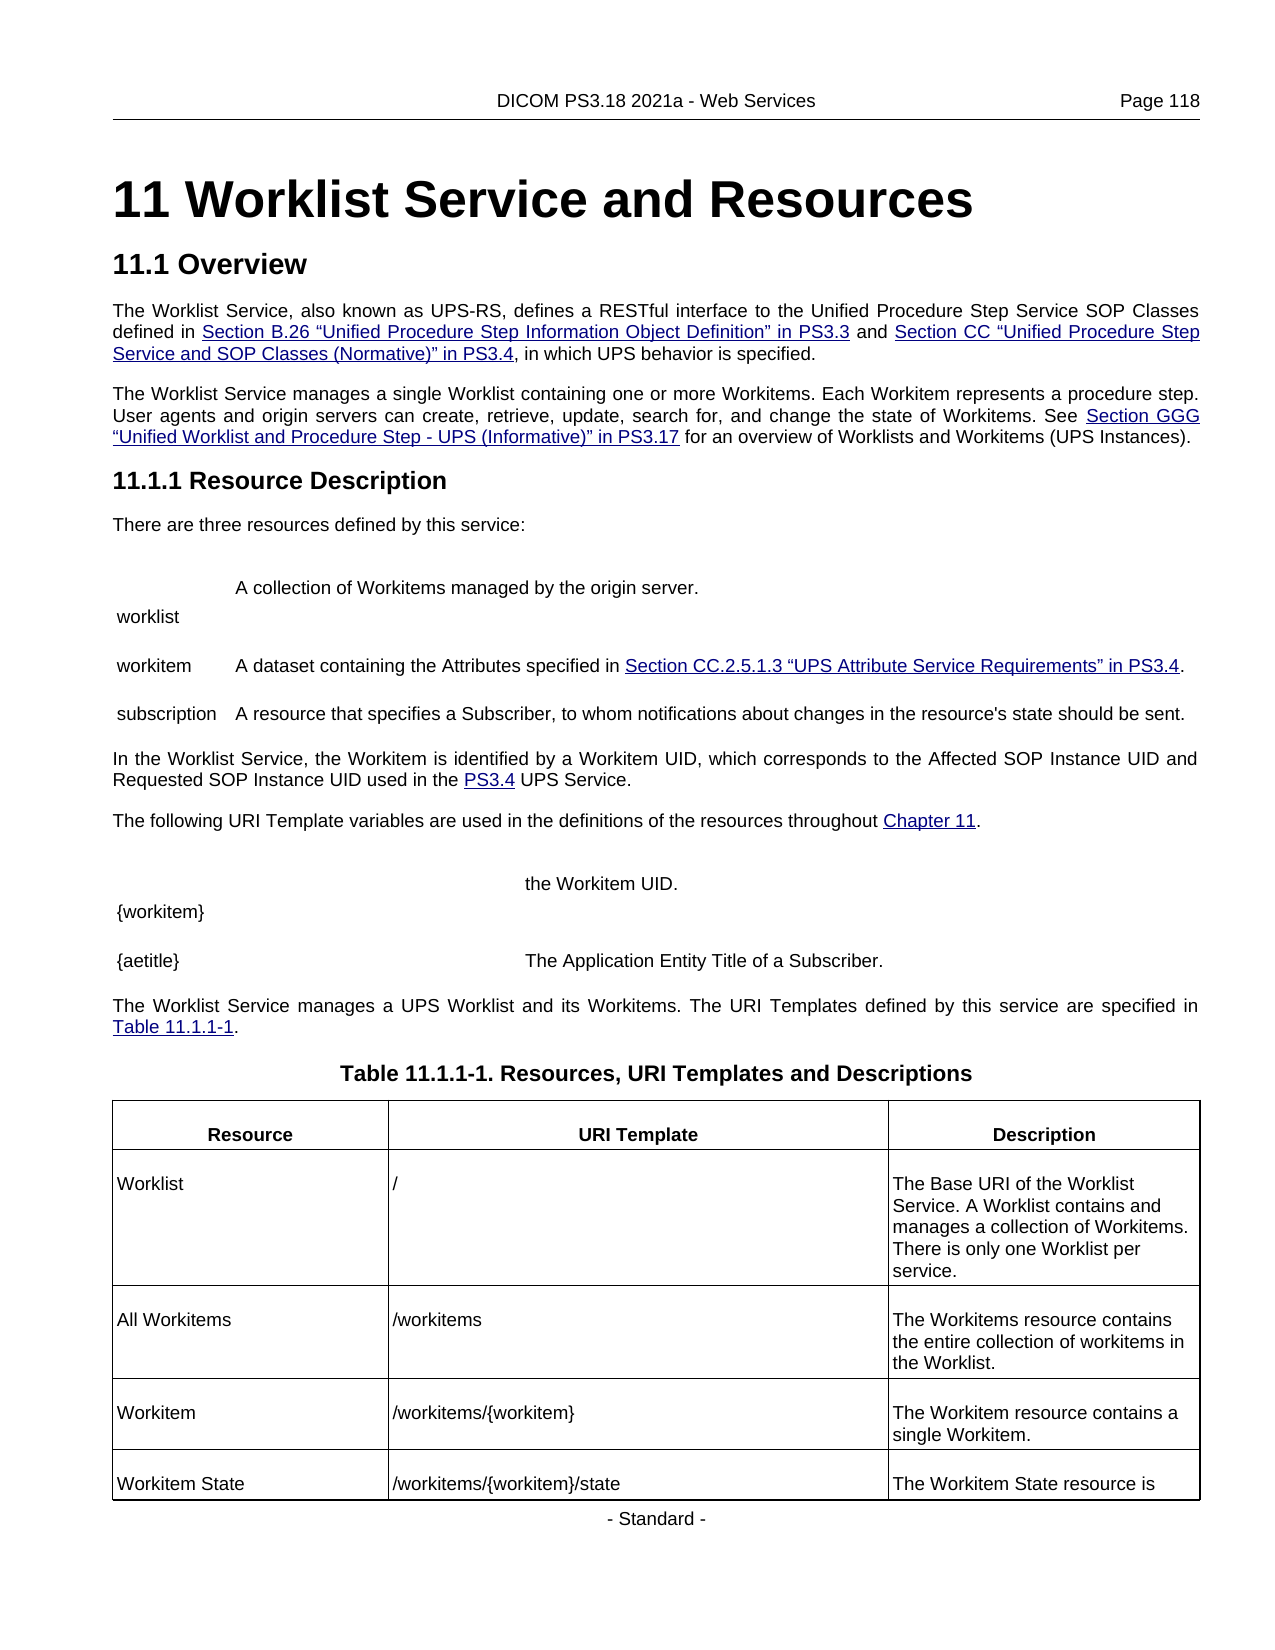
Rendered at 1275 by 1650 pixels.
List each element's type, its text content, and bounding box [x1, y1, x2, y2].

table_header Resource [113, 1101, 388, 1149]
text The following URI Template variables are used in the definitions of the resources throughout Chapter 11. [112, 809, 1200, 831]
table_cell Worklist [113, 1150, 388, 1285]
table_header {workitem} [113, 850, 521, 927]
text The Worklist Service, also known as UPS-RS, defines a RESTful interface to the Unified Procedure Step Service SOP Classes defined in Section B.26 “Unified Procedure Step Information Object Definition” in PS3.3 and Section CC “Unified Procedure Step Service and SOP Classes (Normative)” in PS3.4, in which UPS behavior is specified. [112, 299, 1200, 364]
table_cell Workitem State [113, 1450, 388, 1499]
table_cell subscription [113, 680, 231, 729]
table_cell All Workitems [113, 1286, 388, 1378]
table_cell workitem [113, 631, 231, 680]
text 11 Worklist Service and Resources [112, 169, 1200, 228]
table_cell /workitems/{workitem}/state [389, 1450, 888, 1499]
table_cell /workitems [389, 1286, 888, 1378]
text The Worklist Service manages a single Worklist containing one or more Workitems. Each Workitem represents a procedure step. User agents and origin servers can create, retrieve, update, search for, and change the state of Workitems. See Section GGG “Unified Worklist and Procedure Step - UPS (Informative)” in PS3.17 for an overview of Worklists and Workitems (UPS Instances). [112, 383, 1200, 447]
table_cell A resource that specifies a Subscriber, to whom notifications about changes in the resource's state should be sent. [231, 680, 1200, 729]
table_cell The Workitem State resource is [889, 1450, 1199, 1499]
text 11.1 Overview [112, 247, 1200, 281]
table_cell /workitems/{workitem} [389, 1379, 888, 1449]
text There are three resources defined by this service: [112, 514, 1200, 535]
table_cell The Application Entity Title of a Subscriber. [521, 927, 1200, 976]
table_cell Workitem [113, 1379, 388, 1449]
text The Worklist Service manages a UPS Worklist and its Workitems. The URI Templates defined by this service are specified in Table 11.1.1-1. [112, 994, 1200, 1038]
table_header URI Template [389, 1101, 888, 1149]
table_cell A dataset containing the Attributes specified in Section CC.2.5.1.3 “UPS Attribute Service Requirements” in PS3.4. [231, 631, 1200, 680]
table_header the Workitem UID. [521, 850, 1200, 927]
table_header worklist [113, 554, 231, 631]
table_header Description [889, 1101, 1199, 1149]
text 11.1.1 Resource Description [112, 466, 1200, 495]
text In the Worklist Service, the Workitem is identified by a Workitem UID, which corresponds to the Affected SOP Instance UID and Requested SOP Instance UID used in the PS3.4 UPS Service. [112, 747, 1200, 791]
table_cell The Workitem resource contains a single Workitem. [889, 1379, 1199, 1449]
table_cell The Workitems resource contains the entire collection of workitems in the Worklist. [889, 1286, 1199, 1378]
table_cell {aetitle} [113, 927, 521, 976]
table_cell The Base URI of the Worklist Service. A Worklist contains and manages a collection of Workitems. There is only one Worklist per service. [889, 1150, 1199, 1285]
table_cell / [389, 1150, 888, 1285]
table_header A collection of Workitems managed by the origin server. [231, 554, 1200, 631]
text Table 11.1.1-1. Resources, URI Templates and Descriptions [112, 1060, 1200, 1086]
